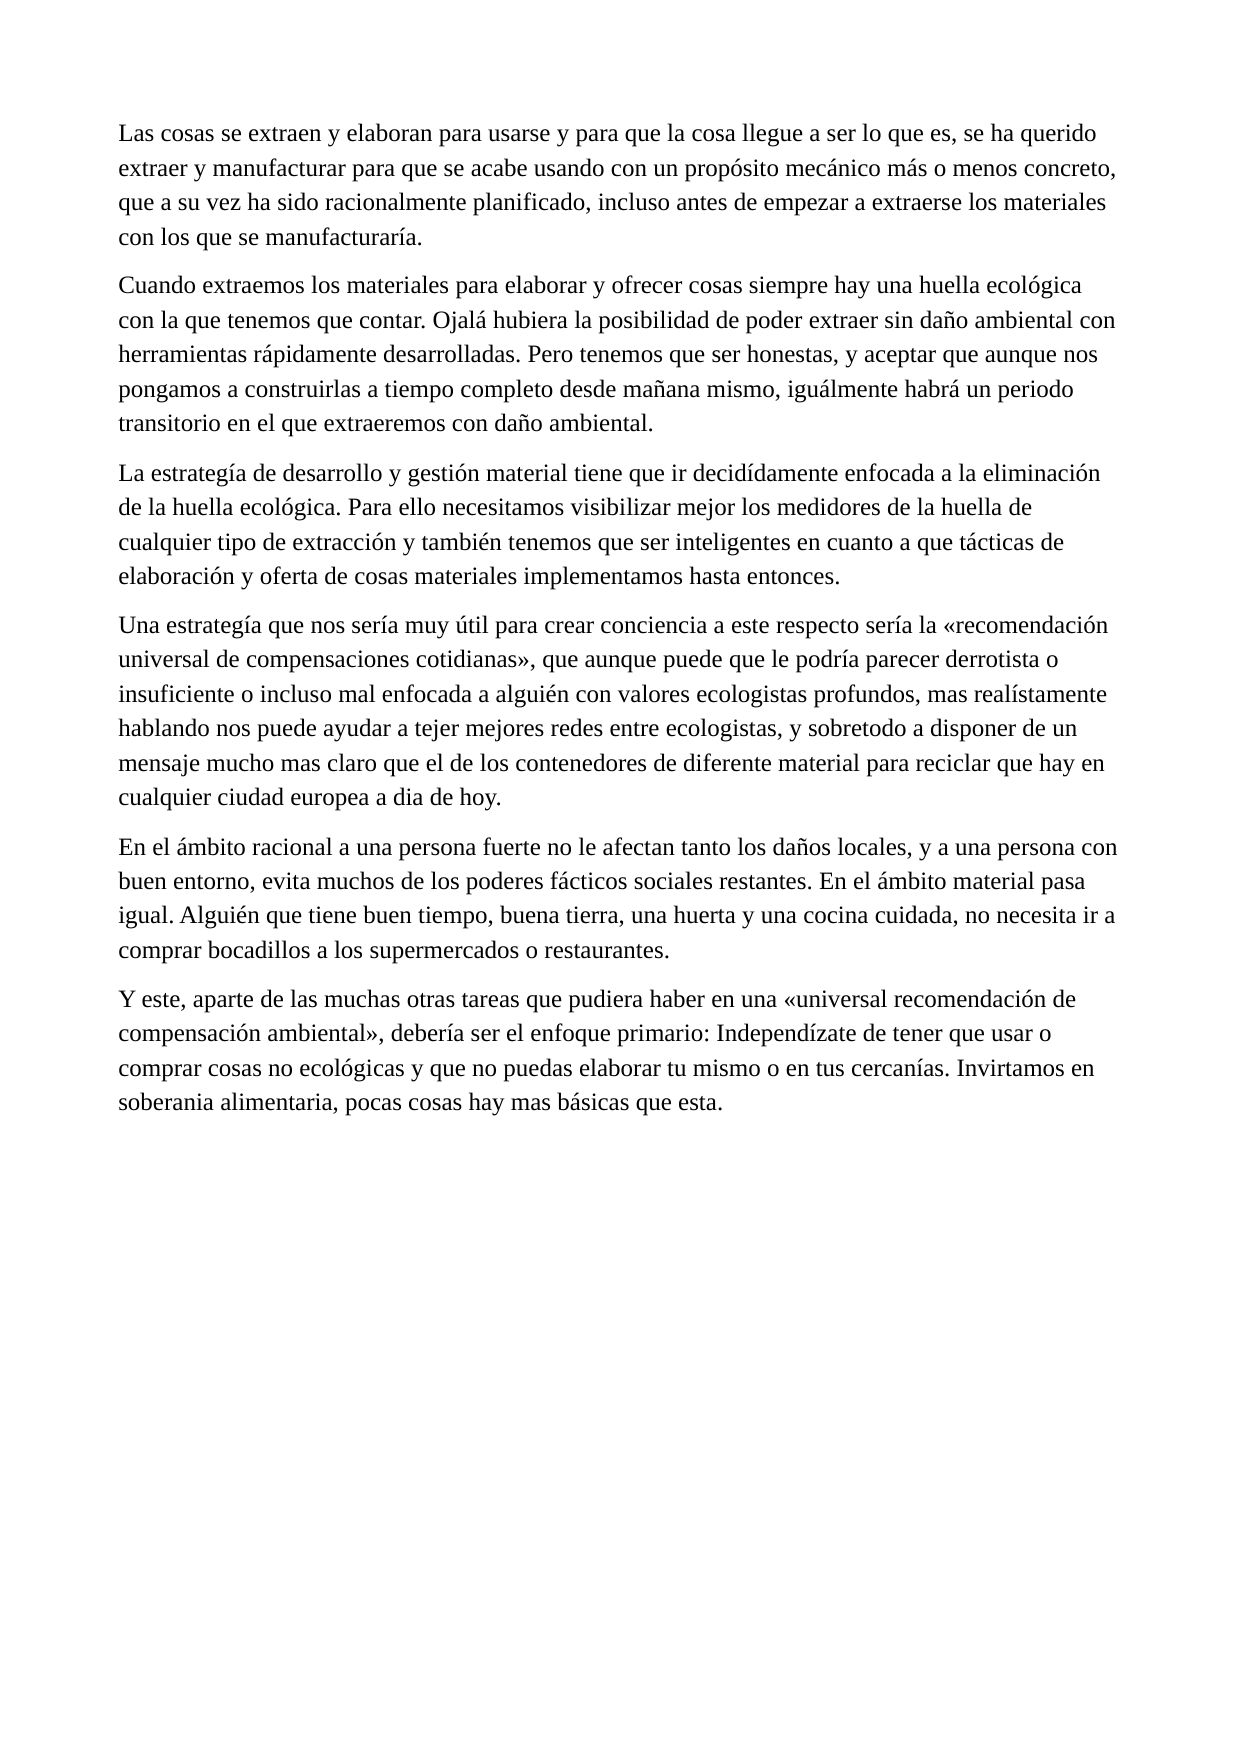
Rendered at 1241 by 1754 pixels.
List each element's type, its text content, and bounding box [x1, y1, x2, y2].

text Cuando extraemos los materiales para elaborar y ofrecer cosas siempre hay una huella ecológica con la que tenemos que contar. Ojalá hubiera la posibilidad de poder extraer sin daño ambiental con herramientas rápidamente desarrolladas. Pero tenemos que ser honestas, y aceptar que aunque nos pongamos a construirlas a tiempo completo desde mañana mismo, iguálmente habrá un periodo transitorio en el que extraeremos con daño ambiental. [118, 271, 1122, 437]
text Una estrategía que nos sería muy útil para crear conciencia a este respecto sería la «recomendación universal de compensaciones cotidianas», que aunque puede que le podría parecer derrotista o insuficiente o incluso mal enfocada a alguién con valores ecologistas profundos, mas realístamente hablando nos puede ayudar a tejer mejores redes entre ecologistas, y sobretodo a disponer de un mensaje mucho mas claro que el de los contenedores de diferente material para reciclar que hay en cualquier ciudad europea a dia de hoy. [118, 610, 1122, 811]
text La estrategía de desarrollo y gestión material tiene que ir decidídamente enfocada a la eliminación de la huella ecológica. Para ello necesitamos visibilizar mejor los medidores de la huella de cualquier tipo de extracción y también tenemos que ser inteligentes en cuanto a que tácticas de elaboración y oferta de cosas materiales implementamos hasta entonces. [118, 458, 1122, 590]
text Las cosas se extraen y elaboran para usarse y para que la cosa llegue a ser lo que es, se ha querido extraer y manufacturar para que se acabe usando con un propósito mecánico más o menos concreto, que a su vez ha sido racionalmente planificado, incluso antes de empezar a extraerse los materiales con los que se manufacturaría. [118, 118, 1122, 250]
text Y este, aparte de las muchas otras tareas que pudiera haber en una «universal recomendación de compensación ambiental», debería ser el enfoque primario: Independízate de tener que usar o comprar cosas no ecológicas y que no puedas elaborar tu mismo o en tus cercanías. Invirtamos en soberania alimentaria, pocas cosas hay mas básicas que esta. [118, 984, 1122, 1116]
text En el ámbito racional a una persona fuerte no le afectan tanto los daños locales, y a una persona con buen entorno, evita muchos de los poderes fácticos sociales restantes. En el ámbito material pasa igual. Alguién que tiene buen tiempo, buena tierra, una huerta y una cocina cuidada, no necesita ir a comprar bocadillos a los supermercados o restaurantes. [118, 832, 1122, 964]
